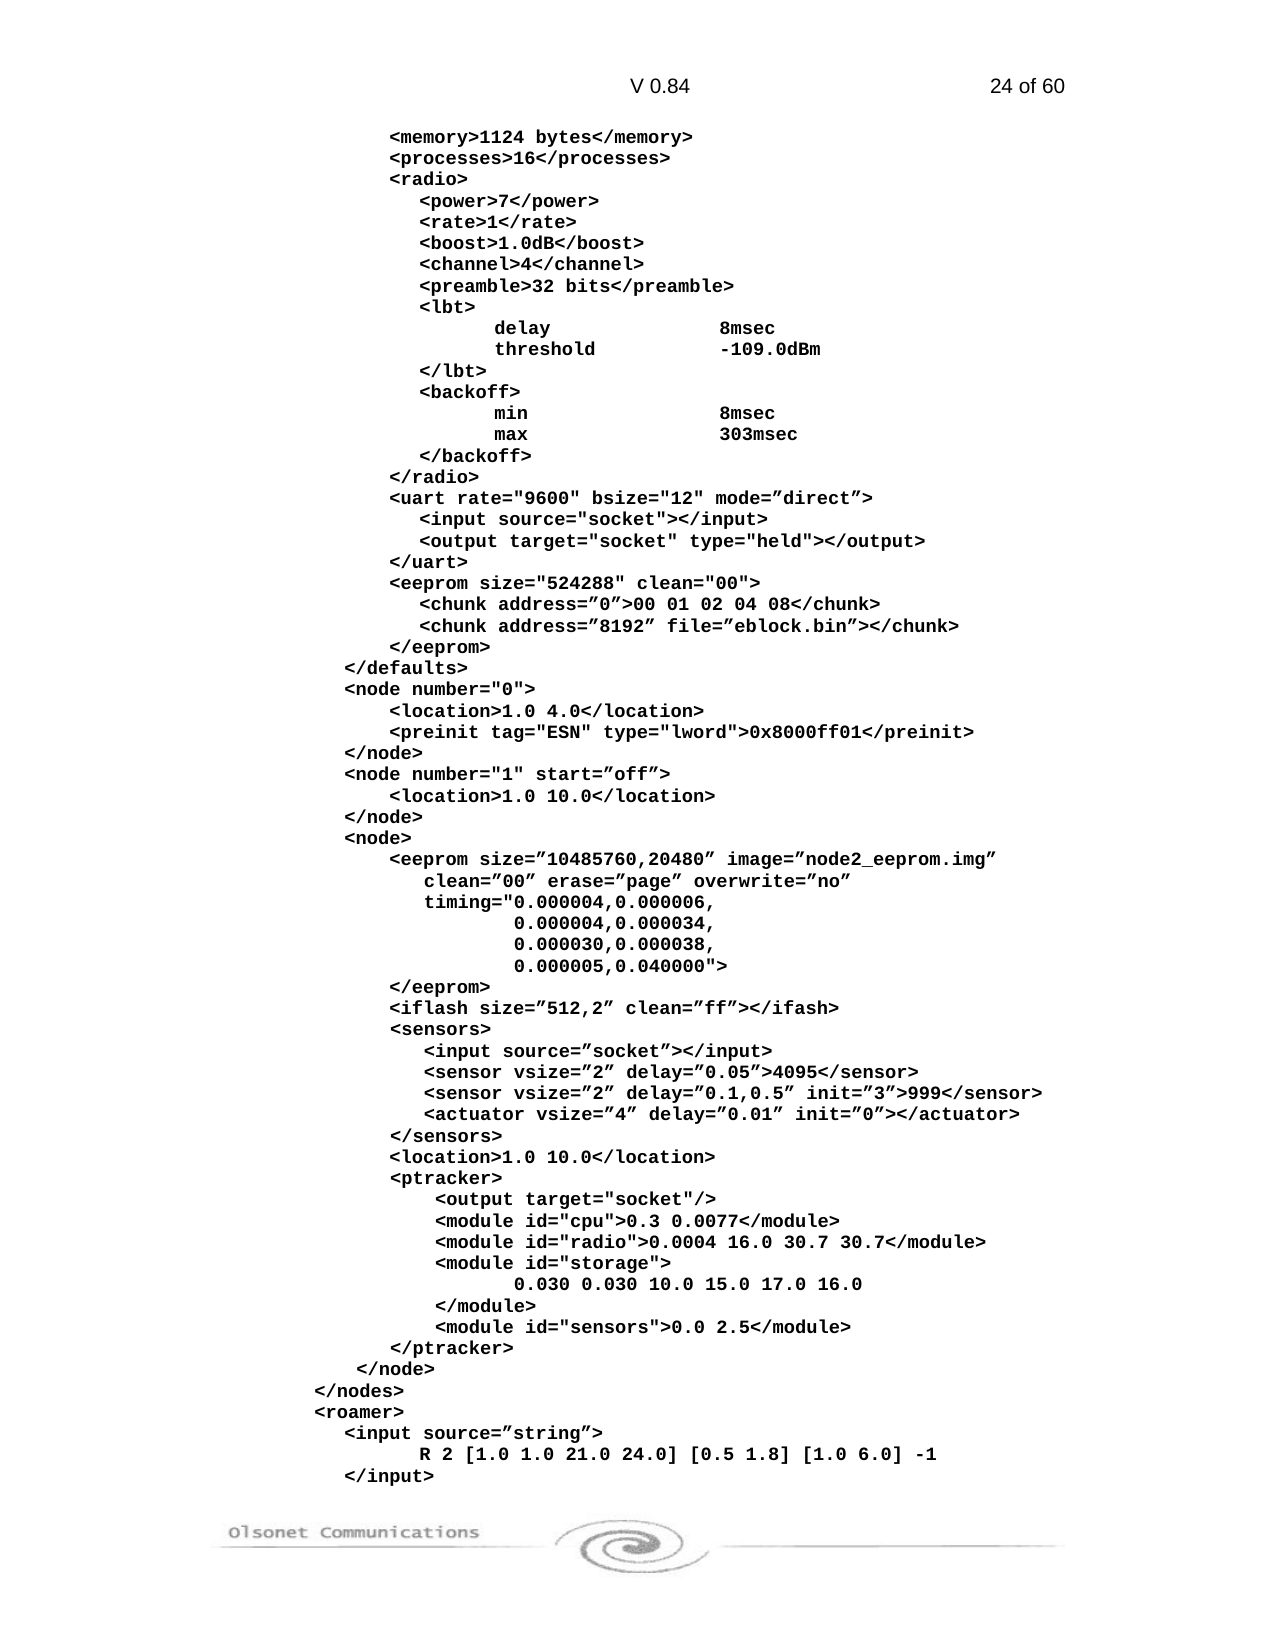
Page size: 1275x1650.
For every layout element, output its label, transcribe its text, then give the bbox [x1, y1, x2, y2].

text <module id="cpu">0.3 0.0077</module> [210, 1211, 1065, 1233]
text </sensors> [210, 1126, 1065, 1148]
text </module> [210, 1296, 1065, 1318]
text <actuator vsize=”4” delay=”0.01” init=”0”></actuator> [210, 1105, 1065, 1126]
text <uart rate="9600" bsize="12" mode=”direct”> [269, 489, 1065, 510]
text <location>1.0 4.0</location> [269, 701, 1065, 723]
text threshold -109.0dBm [269, 340, 1065, 361]
text <input source=”string”> [269, 1424, 1065, 1445]
text <preinit tag="ESN" type="lword">0x8000ff01</preinit> [269, 723, 1065, 744]
text </ptracker> [210, 1339, 1065, 1360]
text </defaults> [269, 659, 1065, 680]
text 0.000030,0.000038, [210, 935, 1065, 956]
text <lbt> [269, 298, 1065, 319]
text <location>1.0 10.0</location> [269, 1148, 1065, 1169]
text <module id="storage"> [210, 1254, 1065, 1275]
text delay 8msec [269, 319, 1065, 340]
text <chunk address=”0”>00 01 02 04 08</chunk> [269, 595, 1065, 616]
text </radio> [269, 468, 1065, 489]
text <eeprom size=”10485760,20480” image=”node2_eeprom.img” [269, 850, 1065, 871]
text </lbt> [269, 361, 1065, 383]
text </eeprom> [269, 978, 1065, 999]
text </node> [269, 744, 1065, 765]
text <location>1.0 10.0</location> [269, 786, 1065, 808]
text <output target="socket"/> [210, 1190, 1065, 1211]
text <radio> [269, 170, 1065, 191]
text </nodes> [269, 1381, 1065, 1403]
text <module id="sensors">0.0 2.5</module> [210, 1318, 1065, 1339]
text timing="0.000004,0.000006, [210, 893, 1065, 914]
text <node> [269, 829, 1065, 850]
text <backoff> [269, 383, 1065, 404]
text <memory>1124 bytes</memory> [269, 128, 1065, 149]
text 0.000005,0.040000"> [210, 956, 1065, 978]
text </backoff> [269, 446, 1065, 468]
text </uart> [269, 553, 1065, 574]
text </node> [210, 1360, 1065, 1381]
text <preamble>32 bits</preamble> [269, 276, 1065, 298]
text <sensors> [210, 1020, 1065, 1041]
text <rate>1</rate> [269, 213, 1065, 234]
text </input> [269, 1466, 1065, 1488]
text <sensor vsize=”2” delay=”0.05”>4095</sensor> [210, 1063, 1065, 1084]
text <processes>16</processes> [269, 149, 1065, 170]
text <sensor vsize=”2” delay=”0.1,0.5” init=”3”>999</sensor> [210, 1084, 1065, 1105]
text min 8msec [269, 404, 1065, 425]
text </eeprom> [269, 638, 1065, 659]
text <eeprom size="524288" clean="00"> [269, 574, 1065, 595]
text 0.030 0.030 10.0 15.0 17.0 16.0 [210, 1275, 1065, 1296]
text <ptracker> [210, 1169, 1065, 1190]
text max 303msec [269, 425, 1065, 446]
text 0.000004,0.000034, [210, 914, 1065, 935]
text <input source="socket"></input> [269, 510, 1065, 531]
text <node number="0"> [269, 680, 1065, 701]
text <channel>4</channel> [269, 255, 1065, 276]
text <roamer> [269, 1403, 1065, 1424]
picture [210, 1504, 1065, 1596]
text <output target="socket" type="held"></output> [269, 531, 1065, 553]
text <module id="radio">0.0004 16.0 30.7 30.7</module> [210, 1233, 1065, 1254]
text clean=”00” erase=”page” overwrite=”no” [210, 871, 1065, 893]
text <power>7</power> [269, 191, 1065, 213]
text <boost>1.0dB</boost> [269, 234, 1065, 255]
text <input source=”socket”></input> [210, 1041, 1065, 1063]
text <chunk address=”8192” file=”eblock.bin”></chunk> [269, 616, 1065, 638]
text </node> [269, 808, 1065, 829]
text R 2 [1.0 1.0 21.0 24.0] [0.5 1.8] [1.0 6.0] -1 [269, 1445, 1065, 1466]
text <node number="1" start=”off”> [269, 765, 1065, 786]
text <iflash size=”512,2” clean=”ff”></ifash> [269, 999, 1065, 1020]
